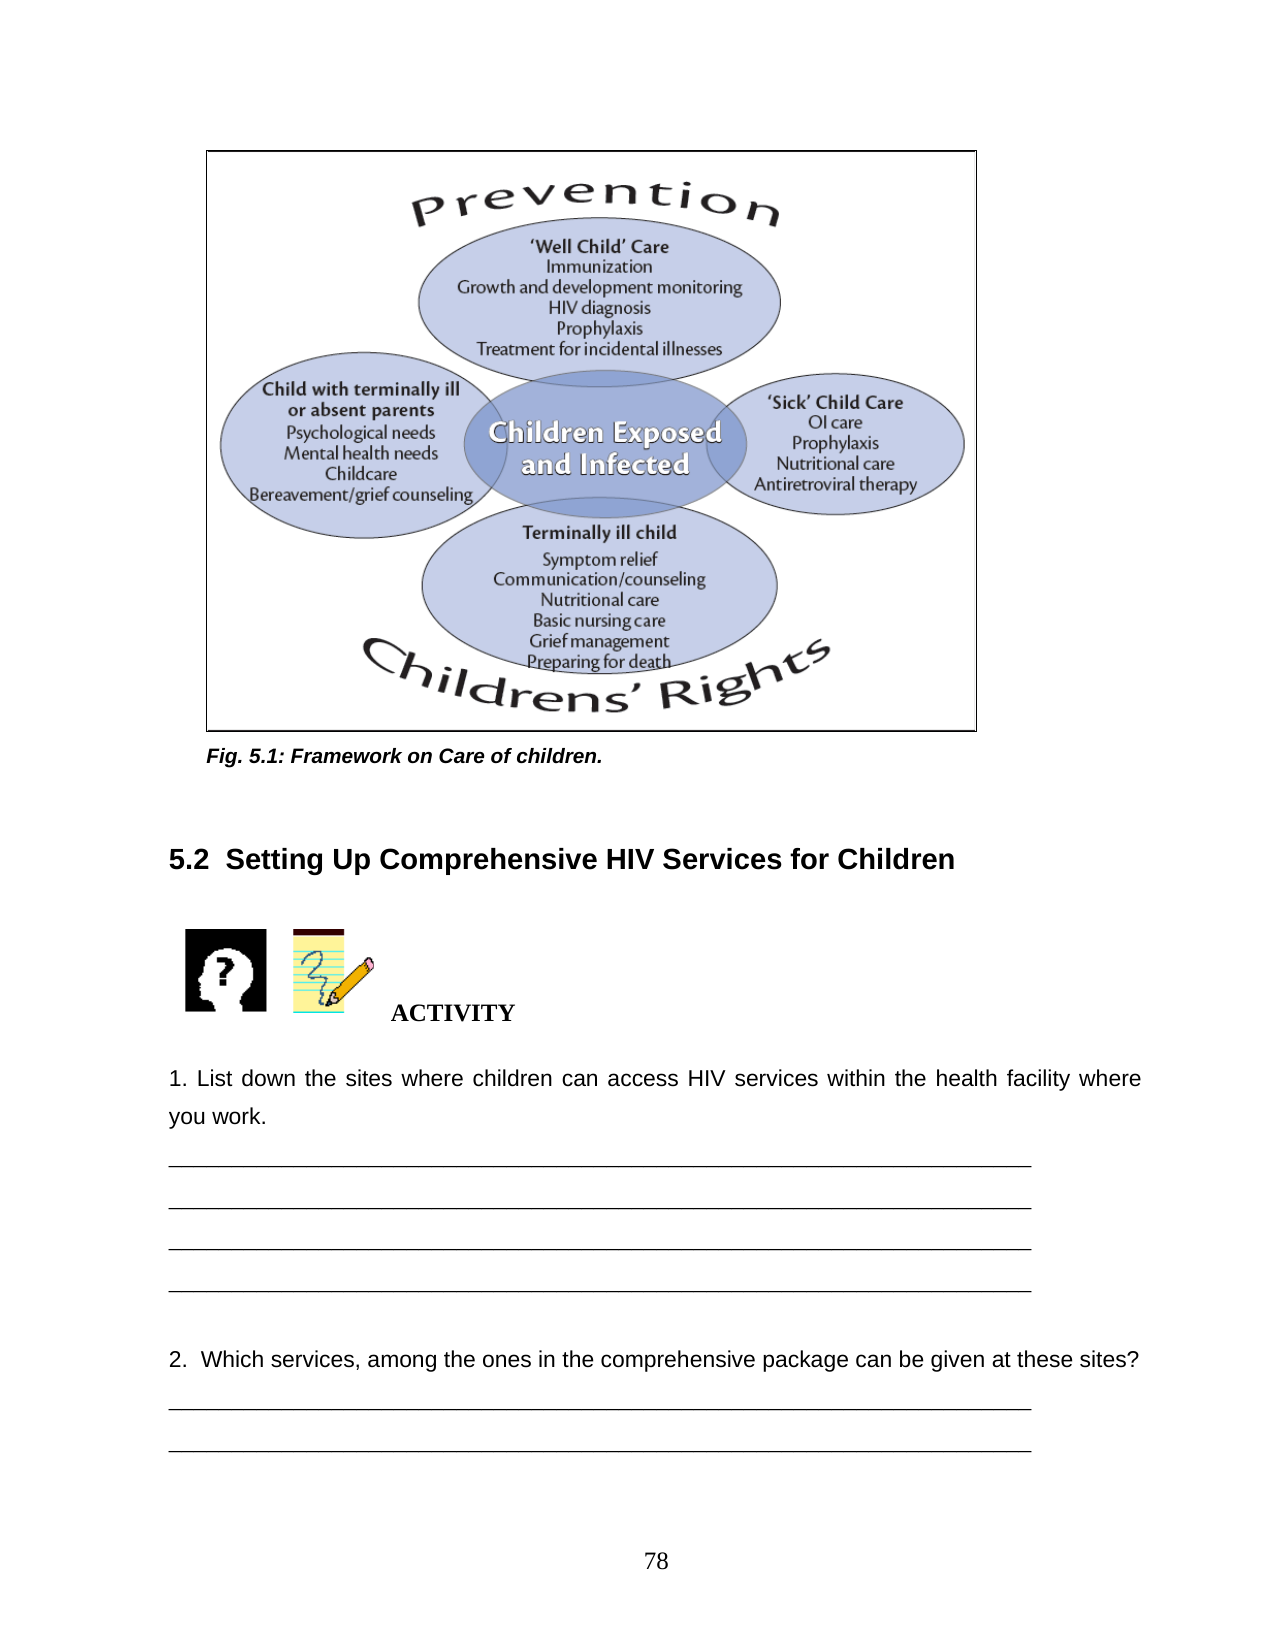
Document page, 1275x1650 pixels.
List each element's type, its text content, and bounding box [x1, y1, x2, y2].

text Fig. 5.1: Framework on Care of children. [206, 745, 1144, 768]
subtitle 5.2 Setting Up Comprehensive HIV Services for Children [169, 843, 1144, 876]
picture [185, 929, 374, 1013]
table_header ACTIVITY 1. List down the sites where children can access HIV services within the health facility where you work. _____________________________________________________________________ _____________________________________________________________________ _____________________________________________________________________ _____________________________________________________________________ 2. Which services, among the ones in the comprehensive package can be given at these sites? _____________________________________________________________________ _____________________________________________________________________ [158, 920, 1155, 1455]
